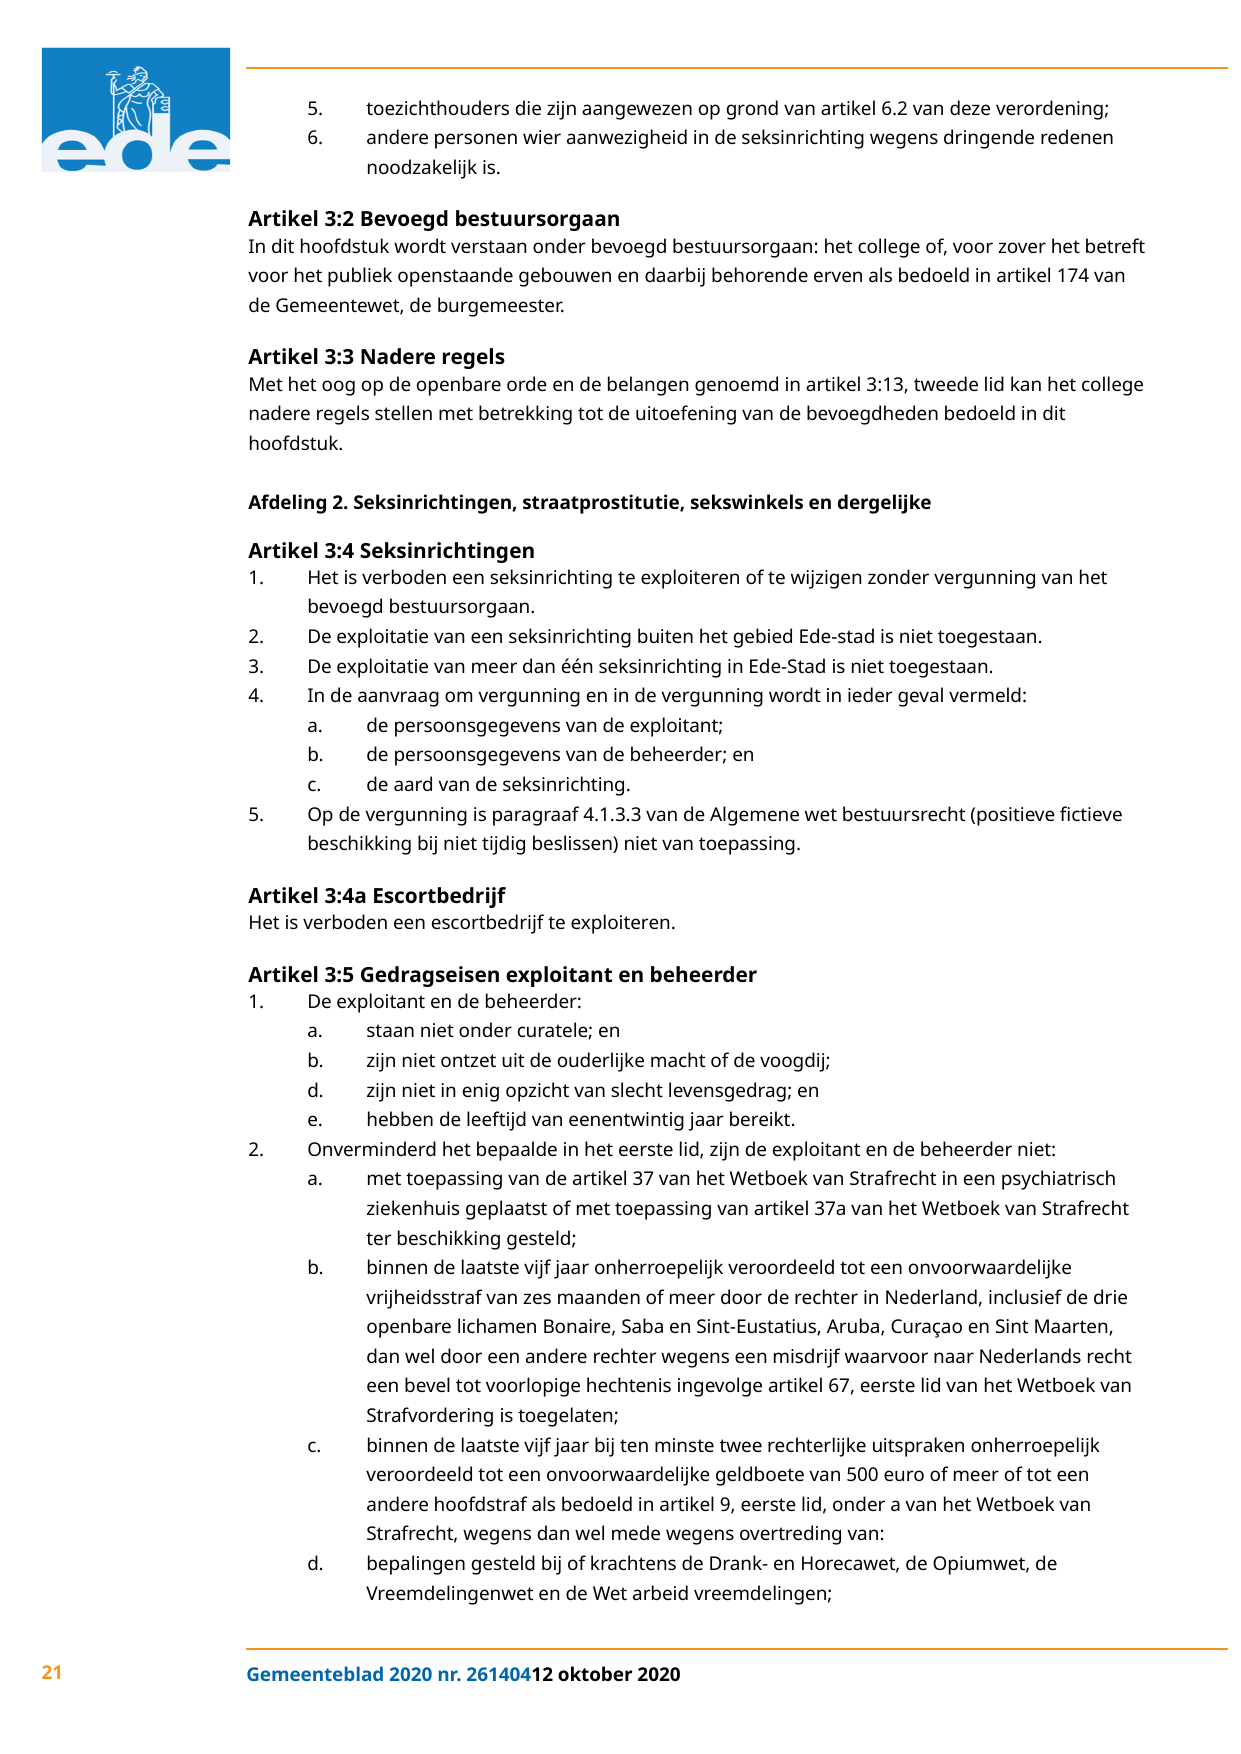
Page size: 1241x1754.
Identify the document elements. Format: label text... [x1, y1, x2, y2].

list toezichthouders die zijn aangewezen op grond van artikel 6.2 van deze verordening; [307, 95, 1152, 121]
list hebben de leeftijd van eenentwintig jaar bereikt. [307, 1106, 1152, 1132]
list de aard van de seksinrichting. [307, 771, 1152, 797]
list De exploitant en de beheerder: [248, 988, 1152, 1014]
list In de aanvraag om vergunning en in de vergunning wordt in ieder geval vermeld: [248, 682, 1152, 708]
text Artikel 3:2 Bevoegd bestuursorgaan [248, 204, 1152, 233]
list zijn niet ontzet uit de ouderlijke macht of de voogdij; [307, 1047, 1152, 1073]
text In dit hoofdstuk wordt verstaan onder bevoegd bestuursorgaan: het college of, voor zover het betreft voor het publiek openstaande gebouwen en daarbij behorende erven als bedoeld in artikel 174 van de Gemeentewet, de burgemeester. [248, 233, 1152, 318]
text Artikel 3:3 Nadere regels [248, 342, 1152, 371]
text Artikel 3:4 Seksinrichtingen [248, 536, 1152, 564]
list andere personen wier aanwezigheid in de seksinrichting wegens dringende redenen noodzakelijk is. [307, 124, 1152, 180]
list de persoonsgegevens van de beheerder; en [307, 742, 1152, 767]
text Artikel 3:5 Gedragseisen exploitant en beheerder [248, 960, 1152, 988]
text Met het oog op de openbare orde en de belangen genoemd in artikel 3:13, tweede lid kan het college nadere regels stellen met betrekking tot de uitoefening van de bevoegdheden bedoeld in dit hoofdstuk. [248, 371, 1152, 456]
picture [41, 47, 231, 172]
list Het is verboden een seksinrichting te exploiteren of te wijzigen zonder vergunning van het bevoegd bestuursorgaan. [248, 564, 1152, 619]
list met toepassing van de artikel 37 van het Wetboek van Strafrecht in een psychiatrisch ziekenhuis geplaatst of met toepassing van artikel 37a van het Wetboek van Strafrecht ter beschikking gesteld; [307, 1166, 1152, 1251]
text Artikel 3:4a Escortbedrijf [248, 881, 1152, 909]
list De exploitatie van meer dan één seksinrichting in Ede-Stad is niet toegestaan. [248, 653, 1152, 679]
list Op de vergunning is paragraaf 4.1.3.3 van de Algemene wet bestuursrecht (positieve fictieve beschikking bij niet tijdig beslissen) niet van toepassing. [248, 801, 1152, 856]
list binnen de laatste vijf jaar bij ten minste twee rechterlijke uitspraken onherroepelijk veroordeeld tot een onvoorwaardelijke geldboete van 500 euro of meer of tot een andere hoofdstraf als bedoeld in artikel 9, eerste lid, onder a van het Wetboek van Strafrecht, wegens dan wel mede wegens overtreding van: [307, 1432, 1152, 1546]
list de persoonsgegevens van de exploitant; [307, 712, 1152, 738]
list binnen de laatste vijf jaar onherroepelijk veroordeeld tot een onvoorwaardelijke vrijheidsstraf van zes maanden of meer door de rechter in Nederland, inclusief de drie openbare lichamen Bonaire, Saba en Sint-Eustatius, Aruba, Curaçao en Sint Maarten, dan wel door een andere rechter wegens een misdrijf waarvoor naar Nederlands recht een bevel tot voorlopige hechtenis ingevolge artikel 67, eerste lid van het Wetboek van Strafvordering is toegelaten; [307, 1254, 1152, 1428]
list bepalingen gesteld bij of krachtens de Drank- en Horecawet, de Opiumwet, de Vreemdelingenwet en de Wet arbeid vreemdelingen; [307, 1550, 1152, 1606]
text Het is verboden een escortbedrijf te exploiteren. [248, 909, 1152, 935]
text Afdeling 2. Seksinrichtingen, straatprostitutie, sekswinkels en dergelijke [248, 489, 1152, 515]
list staan niet onder curatele; en [307, 1018, 1152, 1043]
list De exploitatie van een seksinrichting buiten het gebied Ede-stad is niet toegestaan. [248, 623, 1152, 649]
list Onverminderd het bepaalde in het eerste lid, zijn de exploitant en de beheerder niet: [248, 1136, 1152, 1162]
list zijn niet in enig opzicht van slecht levensgedrag; en [307, 1077, 1152, 1103]
